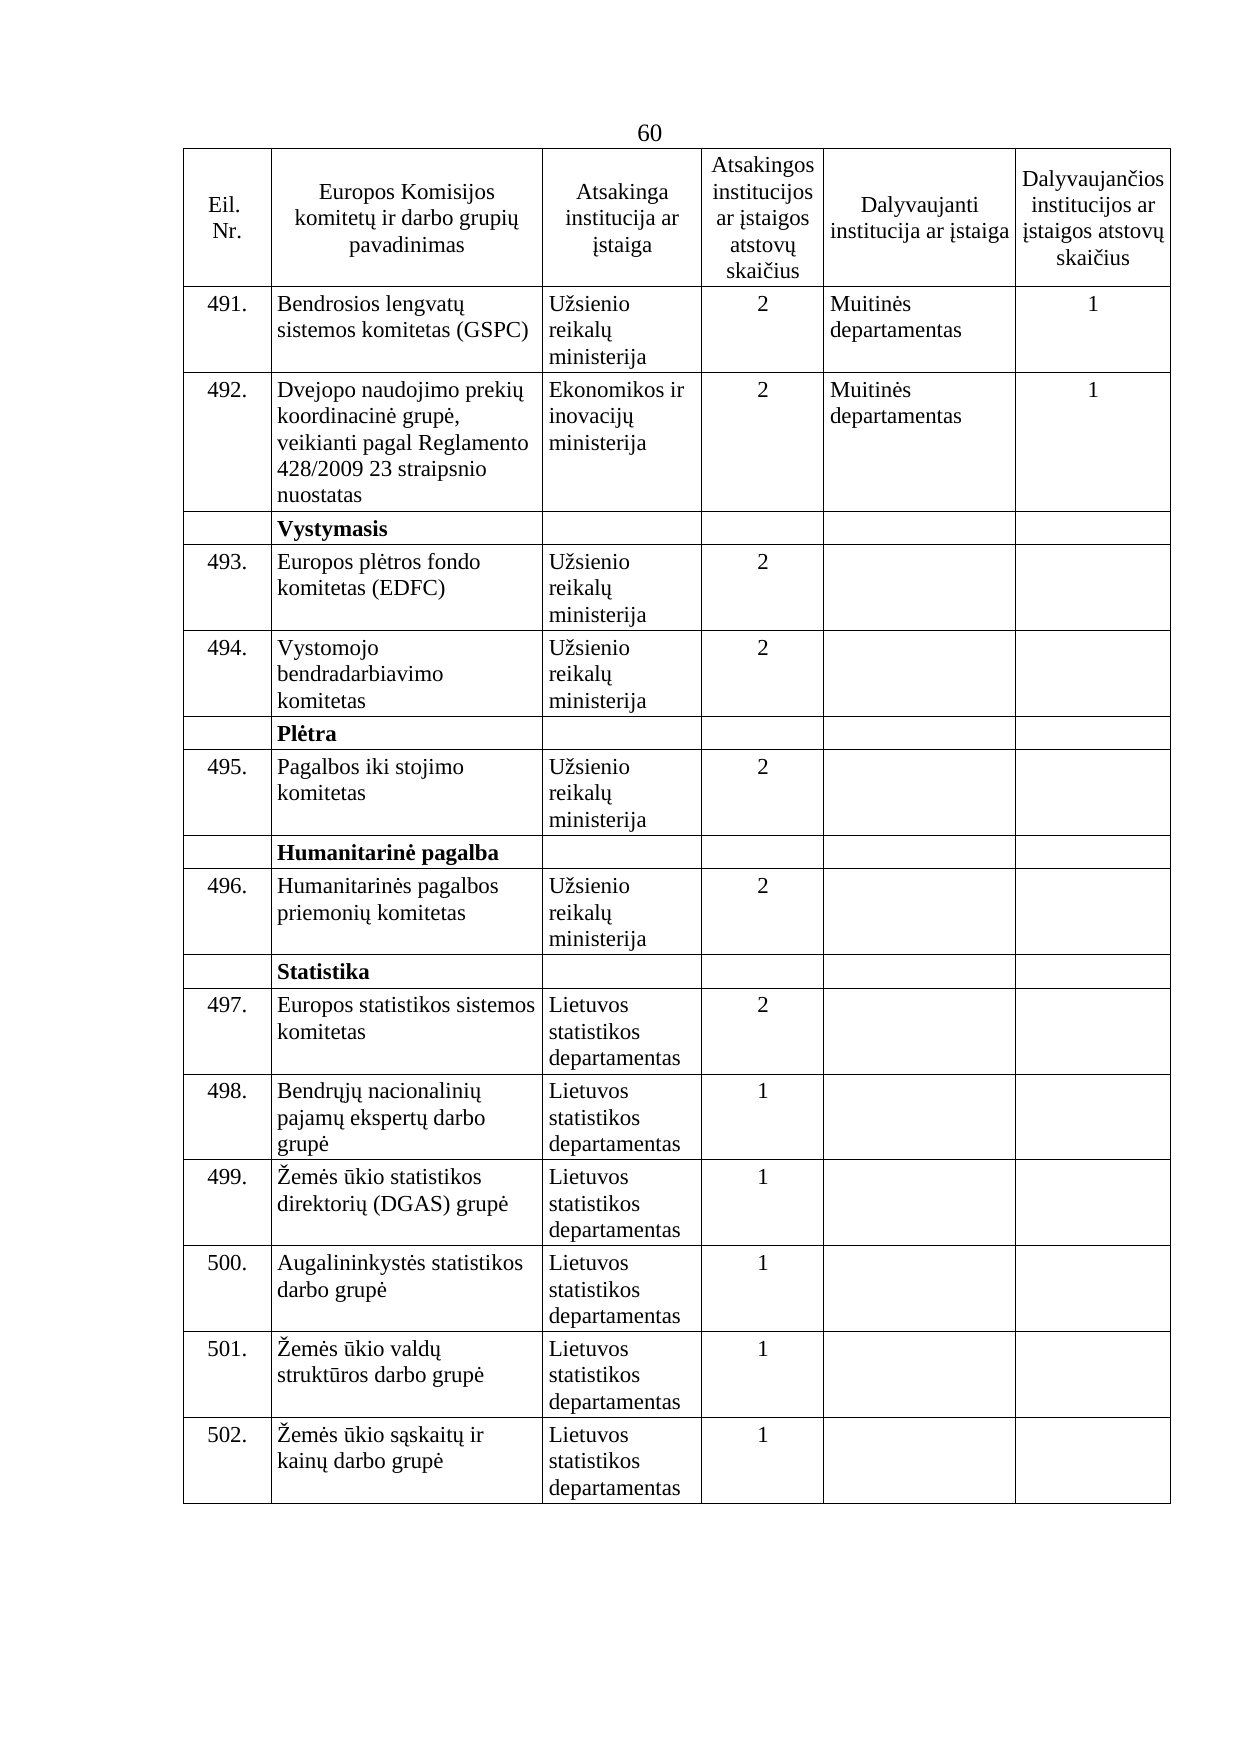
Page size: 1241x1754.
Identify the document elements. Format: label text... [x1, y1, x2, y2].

table_cell Lietuvos statistikos departamentas [543, 1160, 701, 1245]
table_cell 1 [1016, 287, 1170, 372]
table_cell [702, 512, 823, 544]
table_cell 2 [702, 373, 823, 511]
table_cell Lietuvos statistikos departamentas [543, 1418, 701, 1503]
table_cell 2 [702, 750, 823, 835]
table_cell [1016, 717, 1170, 749]
table_header Atsakinga institucija ar įstaiga [543, 149, 701, 286]
table_cell [1016, 1332, 1170, 1417]
table_cell [543, 836, 701, 868]
table_cell 497. [184, 989, 271, 1073]
table_cell [1016, 512, 1170, 544]
table_header Dalyvaujanti institucija ar įstaiga [824, 149, 1015, 286]
table_cell Lietuvos statistikos departamentas [543, 989, 701, 1073]
table_cell 2 [702, 287, 823, 372]
table_cell Bendrosios lengvatų sistemos komitetas (GSPC) [272, 287, 542, 372]
table_cell Užsienio reikalų ministerija [543, 750, 701, 835]
table_cell [1016, 955, 1170, 987]
table_cell 2 [702, 989, 823, 1073]
table_cell [184, 717, 271, 749]
table_cell 502. [184, 1418, 271, 1503]
table_header Dalyvaujančios institucijos ar įstaigos atstovų skaičius [1016, 149, 1170, 286]
table_cell [702, 717, 823, 749]
table_cell Vystymasis [272, 512, 542, 544]
table_cell Humanitarinė pagalba [272, 836, 542, 868]
table_cell Lietuvos statistikos departamentas [543, 1075, 701, 1159]
table_cell Europos plėtros fondo komitetas (EDFC) [272, 545, 542, 630]
table_cell Statistika [272, 955, 542, 987]
table_cell Užsienio reikalų ministerija [543, 287, 701, 372]
table_cell [824, 836, 1015, 868]
table_cell Europos statistikos sistemos komitetas [272, 989, 542, 1073]
table_cell [1016, 836, 1170, 868]
table_cell Žemės ūkio statistikos direktorių (DGAS) grupė [272, 1160, 542, 1245]
table_cell 494. [184, 631, 271, 716]
table_cell [1016, 1075, 1170, 1159]
table_cell Augalininkystės statistikos darbo grupė [272, 1246, 542, 1331]
table_cell [1016, 869, 1170, 954]
table_cell [824, 717, 1015, 749]
table_cell 496. [184, 869, 271, 954]
table_cell [824, 1075, 1015, 1159]
table_cell [702, 836, 823, 868]
table_cell Lietuvos statistikos departamentas [543, 1332, 701, 1417]
table_cell [543, 512, 701, 544]
table_cell [702, 955, 823, 987]
table_cell [824, 1160, 1015, 1245]
table_cell [184, 512, 271, 544]
table_cell Vystomojo bendradarbiavimo komitetas [272, 631, 542, 716]
table_cell 493. [184, 545, 271, 630]
table_cell [1016, 1418, 1170, 1503]
table_cell [184, 836, 271, 868]
table_cell [824, 1418, 1015, 1503]
table_cell 501. [184, 1332, 271, 1417]
table_cell Užsienio reikalų ministerija [543, 869, 701, 954]
table_cell 1 [702, 1332, 823, 1417]
table_cell [824, 989, 1015, 1073]
table_cell Ekonomikos ir inovacijų ministerija [543, 373, 701, 511]
table_cell 1 [1016, 373, 1170, 511]
table_cell [824, 631, 1015, 716]
table_cell [824, 1246, 1015, 1331]
table_cell Užsienio reikalų ministerija [543, 631, 701, 716]
table_cell 499. [184, 1160, 271, 1245]
table_header Atsakingos institucijos ar įstaigos atstovų skaičius [702, 149, 823, 286]
table_cell [1016, 631, 1170, 716]
table_cell [824, 512, 1015, 544]
table_cell Užsienio reikalų ministerija [543, 545, 701, 630]
table_cell Dvejopo naudojimo prekių koordinacinė grupė, veikianti pagal Reglamento 428/2009 23 straipsnio nuostatas [272, 373, 542, 511]
table_cell [543, 717, 701, 749]
table_header Eil. Nr. [184, 149, 271, 286]
table_cell [824, 869, 1015, 954]
table_cell Lietuvos statistikos departamentas [543, 1246, 701, 1331]
table_cell 2 [702, 545, 823, 630]
table_cell 2 [702, 869, 823, 954]
table_cell [824, 750, 1015, 835]
table_cell 498. [184, 1075, 271, 1159]
table_cell 492. [184, 373, 271, 511]
table_cell [1016, 1160, 1170, 1245]
table_cell Muitinės departamentas [824, 373, 1015, 511]
table_cell [824, 545, 1015, 630]
table_cell Muitinės departamentas [824, 287, 1015, 372]
table_cell Žemės ūkio sąskaitų ir kainų darbo grupė [272, 1418, 542, 1503]
table_cell [1016, 1246, 1170, 1331]
table_cell Humanitarinės pagalbos priemonių komitetas [272, 869, 542, 954]
table_cell 1 [702, 1418, 823, 1503]
table_cell [1016, 989, 1170, 1073]
table_cell [824, 1332, 1015, 1417]
table_cell 495. [184, 750, 271, 835]
table_cell 2 [702, 631, 823, 716]
table_cell 1 [702, 1246, 823, 1331]
table_cell [543, 955, 701, 987]
table_header Europos Komisijos komitetų ir darbo grupių pavadinimas [272, 149, 542, 286]
table_cell Plėtra [272, 717, 542, 749]
table_cell Žemės ūkio valdų struktūros darbo grupė [272, 1332, 542, 1417]
table_cell [824, 955, 1015, 987]
table_cell 1 [702, 1075, 823, 1159]
table_cell Pagalbos iki stojimo komitetas [272, 750, 542, 835]
table_cell Bendrųjų nacionalinių pajamų ekspertų darbo grupė [272, 1075, 542, 1159]
table_cell 491. [184, 287, 271, 372]
table_cell [184, 955, 271, 987]
table_cell 500. [184, 1246, 271, 1331]
table_cell [1016, 750, 1170, 835]
table_cell 1 [702, 1160, 823, 1245]
table_cell [1016, 545, 1170, 630]
